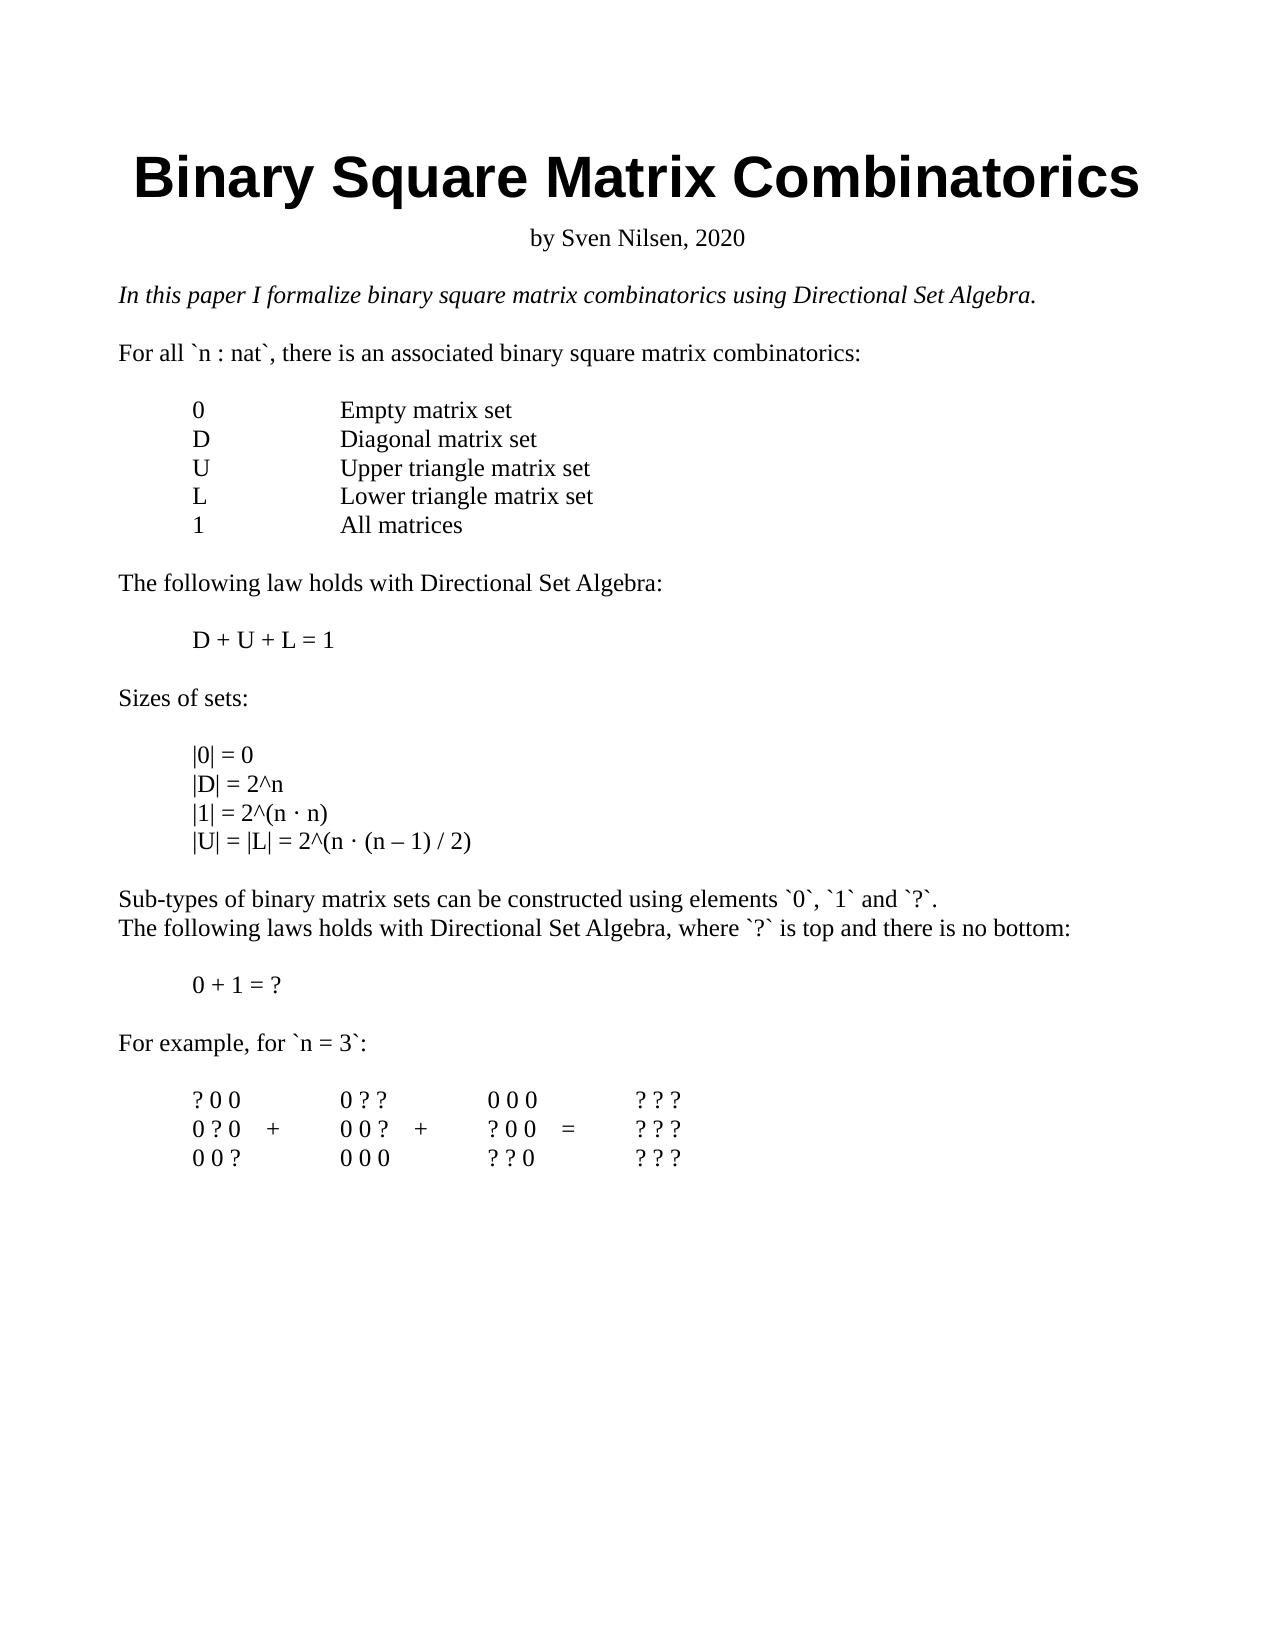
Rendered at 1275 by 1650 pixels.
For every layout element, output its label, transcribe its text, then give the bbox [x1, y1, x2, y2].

title Binary Square Matrix Combinatorics [118, 143, 1157, 210]
text ? 0 0 0 ? ? 0 0 0 ? ? ? [118, 1085, 1157, 1114]
text 0 + 1 = ? [118, 970, 1157, 999]
text 0 Empty matrix set [118, 395, 1157, 424]
text Sizes of sets: [118, 683, 1157, 711]
text For example, for `n = 3`: [118, 1028, 1157, 1056]
text For all `n : nat`, there is an associated binary square matrix combinatorics: [118, 338, 1157, 366]
text Sub-types of binary matrix sets can be constructed using elements `0`, `1` and `?`. [118, 884, 1157, 913]
text |0| = 0 [118, 740, 1157, 769]
text The following laws holds with Directional Set Algebra, where `?` is top and there is no bottom: [118, 913, 1157, 941]
text D + U + L = 1 [118, 625, 1157, 654]
text D Diagonal matrix set [118, 424, 1157, 453]
text |U| = |L| = 2^(n · (n – 1) / 2) [118, 826, 1157, 855]
text by Sven Nilsen, 2020 [118, 223, 1157, 251]
text U Upper triangle matrix set [118, 453, 1157, 481]
text 1 All matrices [118, 510, 1157, 539]
text |1| = 2^(n · n) [118, 798, 1157, 826]
text 0 ? 0 + 0 0 ? + ? 0 0 = ? ? ? [118, 1114, 1157, 1143]
text 0 0 ? 0 0 0 ? ? 0 ? ? ? [118, 1143, 1157, 1171]
text |D| = 2^n [118, 769, 1157, 798]
text The following law holds with Directional Set Algebra: [118, 568, 1157, 596]
text In this paper I formalize binary square matrix combinatorics using Directional Set Algebra. [118, 280, 1157, 309]
text L Lower triangle matrix set [118, 481, 1157, 510]
